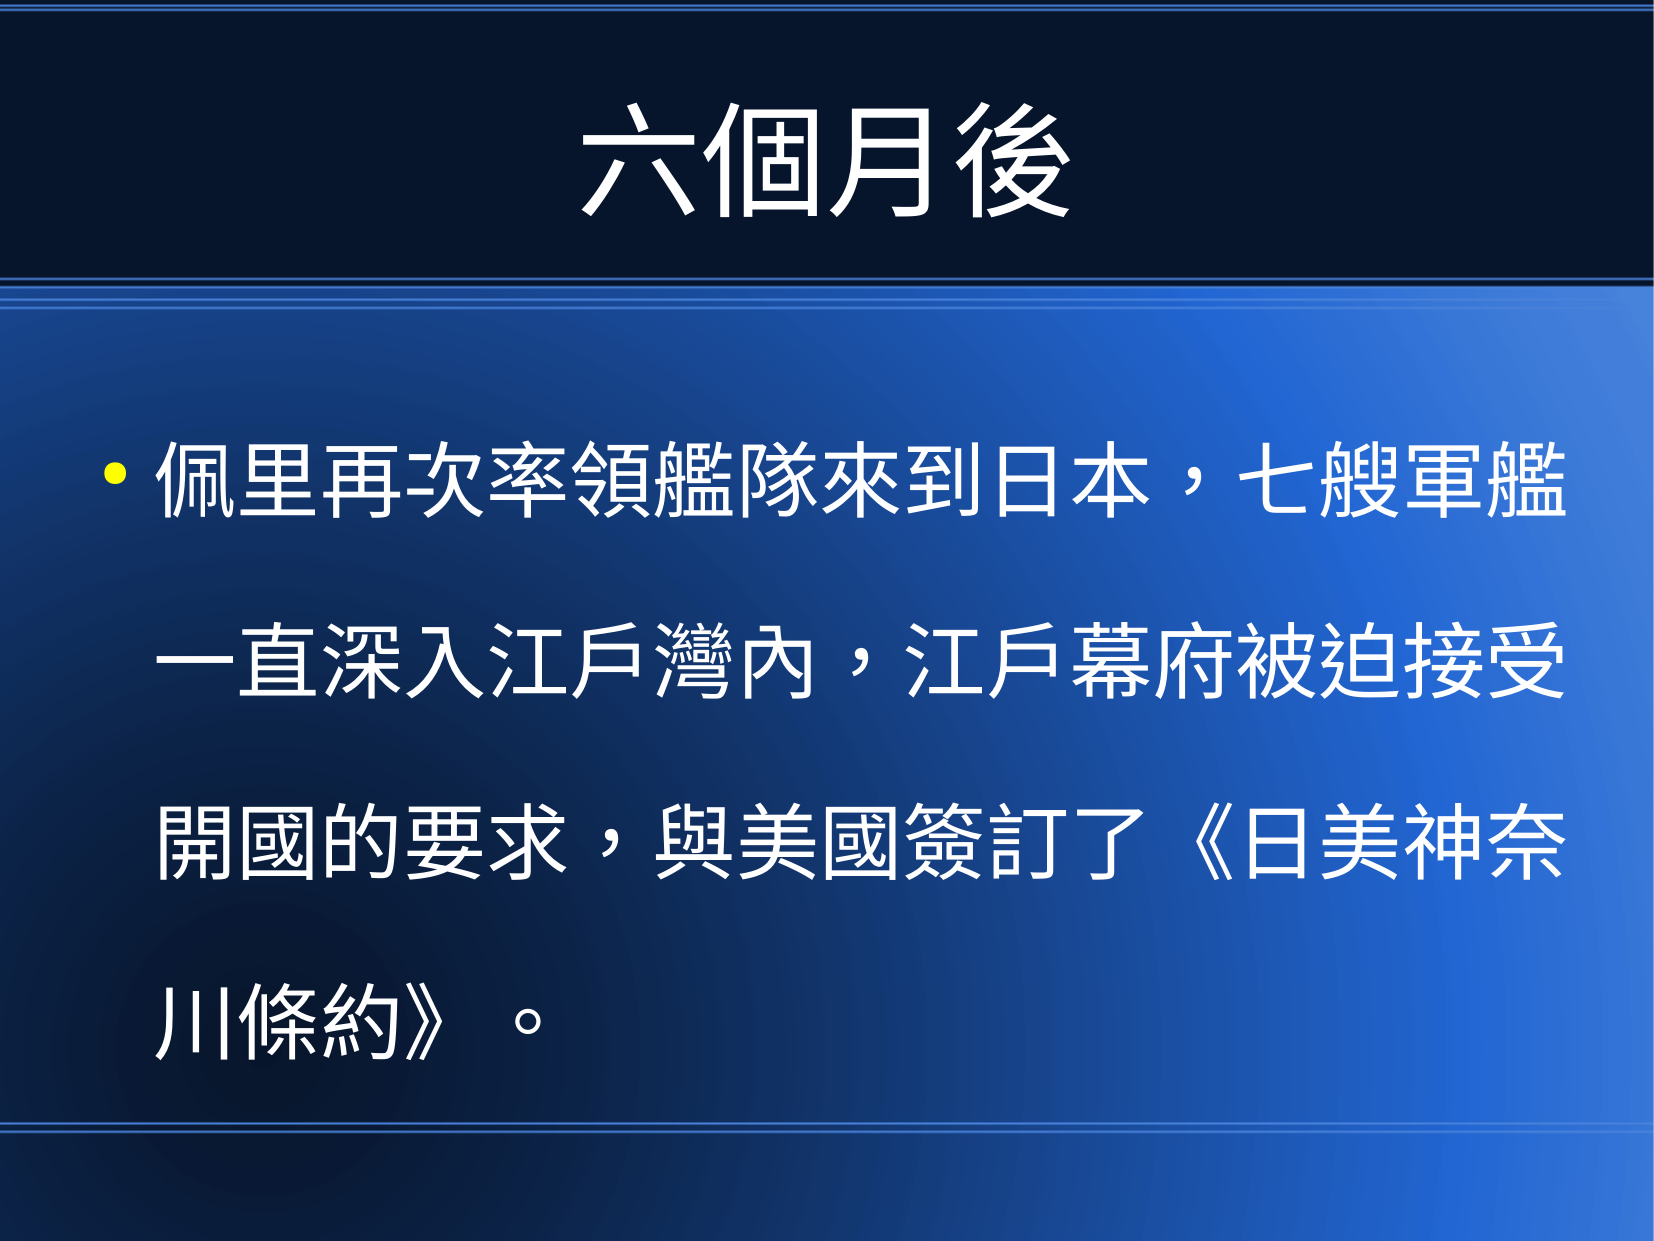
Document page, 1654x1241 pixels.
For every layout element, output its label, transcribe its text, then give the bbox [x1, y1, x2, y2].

title 六個月後 [82, 49, 1571, 257]
picture [0, 0, 1654, 1241]
list 佩里再次率領艦隊來到日本，七艘軍艦一直深入江戶灣內，江戶幕府被迫接受開國的要求，與美國簽訂了《日美神奈川條約》。 [82, 355, 1571, 1241]
